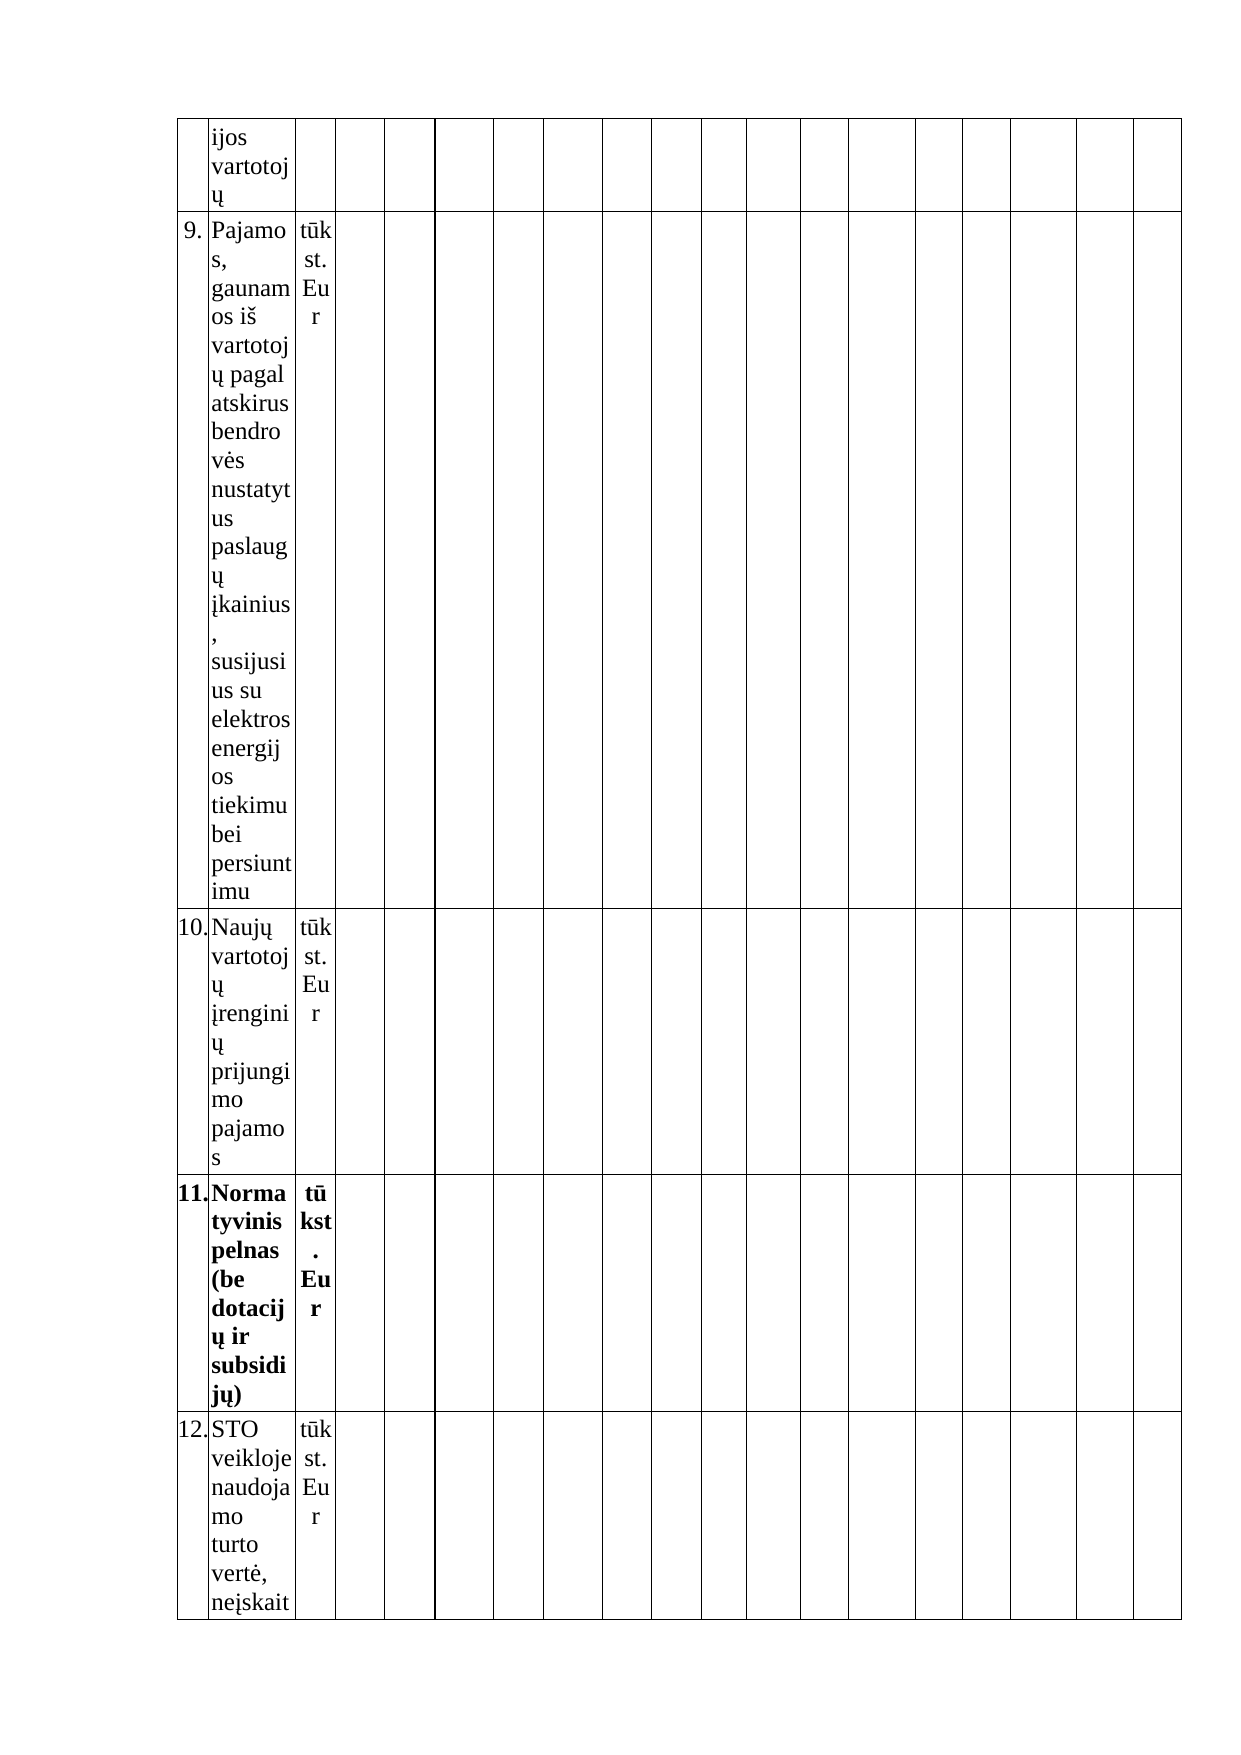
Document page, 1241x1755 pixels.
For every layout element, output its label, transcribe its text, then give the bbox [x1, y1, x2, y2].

table_cell [702, 212, 746, 908]
table_cell tūkst. Eur [296, 212, 335, 908]
table_cell [603, 1175, 651, 1411]
table_cell [494, 1412, 543, 1619]
table_cell [702, 1412, 746, 1619]
table_cell [436, 119, 493, 211]
table_cell [916, 1412, 962, 1619]
table_cell [385, 1175, 434, 1411]
table_cell [963, 1412, 1010, 1619]
table_cell [652, 212, 701, 908]
table_cell [1077, 119, 1133, 211]
table_cell [1011, 212, 1076, 908]
table_cell [747, 909, 800, 1174]
table_cell [436, 1412, 493, 1619]
table_cell [702, 909, 746, 1174]
table_cell 11. [178, 1175, 208, 1411]
table_cell Naujų vartotojų įrenginių prijungimo pajamos [209, 909, 295, 1174]
table_cell [336, 909, 384, 1174]
table_cell 9. [178, 212, 208, 908]
table_cell [1077, 1412, 1133, 1619]
table_cell [1077, 1175, 1133, 1411]
table_cell [1134, 1412, 1181, 1619]
table_cell 12. [178, 1412, 208, 1619]
table_cell [1011, 909, 1076, 1174]
table_cell [1011, 1412, 1076, 1619]
table_cell [801, 1175, 848, 1411]
table_cell [436, 909, 493, 1174]
table_cell tūkst. Eur [296, 1175, 335, 1411]
table_cell [385, 119, 434, 211]
table_cell [544, 1412, 602, 1619]
table_cell tūkst. Eur [296, 909, 335, 1174]
table_cell [603, 212, 651, 908]
table_cell [1077, 212, 1133, 908]
table_cell [801, 909, 848, 1174]
table_cell [1134, 212, 1181, 908]
table_cell [849, 1175, 915, 1411]
table_cell [747, 119, 800, 211]
table_cell [652, 1175, 701, 1411]
table_cell 10. [178, 909, 208, 1174]
table_cell Pajamos, gaunamos iš vartotojų pagal atskirus bendrovės nustatytus paslaugų įkainius, susijusius su elektros energijos tiekimu bei persiuntimu [209, 212, 295, 908]
table_cell [494, 909, 543, 1174]
table_cell [849, 212, 915, 908]
table_cell [603, 1412, 651, 1619]
table_cell [702, 119, 746, 211]
table_cell [544, 909, 602, 1174]
table_cell [494, 212, 543, 908]
table_cell [801, 1412, 848, 1619]
table_cell tūkst. Eur [296, 1412, 335, 1619]
table_cell [336, 1412, 384, 1619]
table_cell [916, 212, 962, 908]
table_cell [336, 119, 384, 211]
table_cell STO veikloje naudojamo turto vertė, neįskait [209, 1412, 295, 1619]
table_cell [544, 119, 602, 211]
table_cell [603, 119, 651, 211]
table_cell [336, 212, 384, 908]
table_cell [544, 1175, 602, 1411]
table_cell [963, 909, 1010, 1174]
table_cell [336, 1175, 384, 1411]
table_cell [916, 1175, 962, 1411]
table_cell [296, 119, 335, 211]
table_cell [385, 909, 434, 1174]
table_cell [1011, 119, 1076, 211]
table_cell [849, 1412, 915, 1619]
table_cell [1134, 1175, 1181, 1411]
table_cell [494, 1175, 543, 1411]
table_cell [436, 212, 493, 908]
table_cell [652, 1412, 701, 1619]
table_cell Normatyvinis pelnas (be dotacijų ir subsidijų) [209, 1175, 295, 1411]
table_cell [385, 1412, 434, 1619]
table_cell [849, 909, 915, 1174]
table_cell [494, 119, 543, 211]
table_cell [747, 1175, 800, 1411]
table_cell [747, 1412, 800, 1619]
table_cell [801, 119, 848, 211]
table_cell [916, 909, 962, 1174]
table_cell [178, 119, 208, 211]
table_cell [1011, 1175, 1076, 1411]
table_cell [1077, 909, 1133, 1174]
table_cell ijos vartotojų [209, 119, 295, 211]
table_cell [801, 212, 848, 908]
table_cell [702, 1175, 746, 1411]
table_cell [849, 119, 915, 211]
table_cell [652, 909, 701, 1174]
table_cell [436, 1175, 493, 1411]
table_cell [1134, 909, 1181, 1174]
table_cell [963, 212, 1010, 908]
table_cell [963, 1175, 1010, 1411]
table_cell [747, 212, 800, 908]
table_cell [963, 119, 1010, 211]
table_cell [652, 119, 701, 211]
table_cell [544, 212, 602, 908]
table_cell [1134, 119, 1181, 211]
table_cell [385, 212, 434, 908]
table_cell [603, 909, 651, 1174]
table_cell [916, 119, 962, 211]
